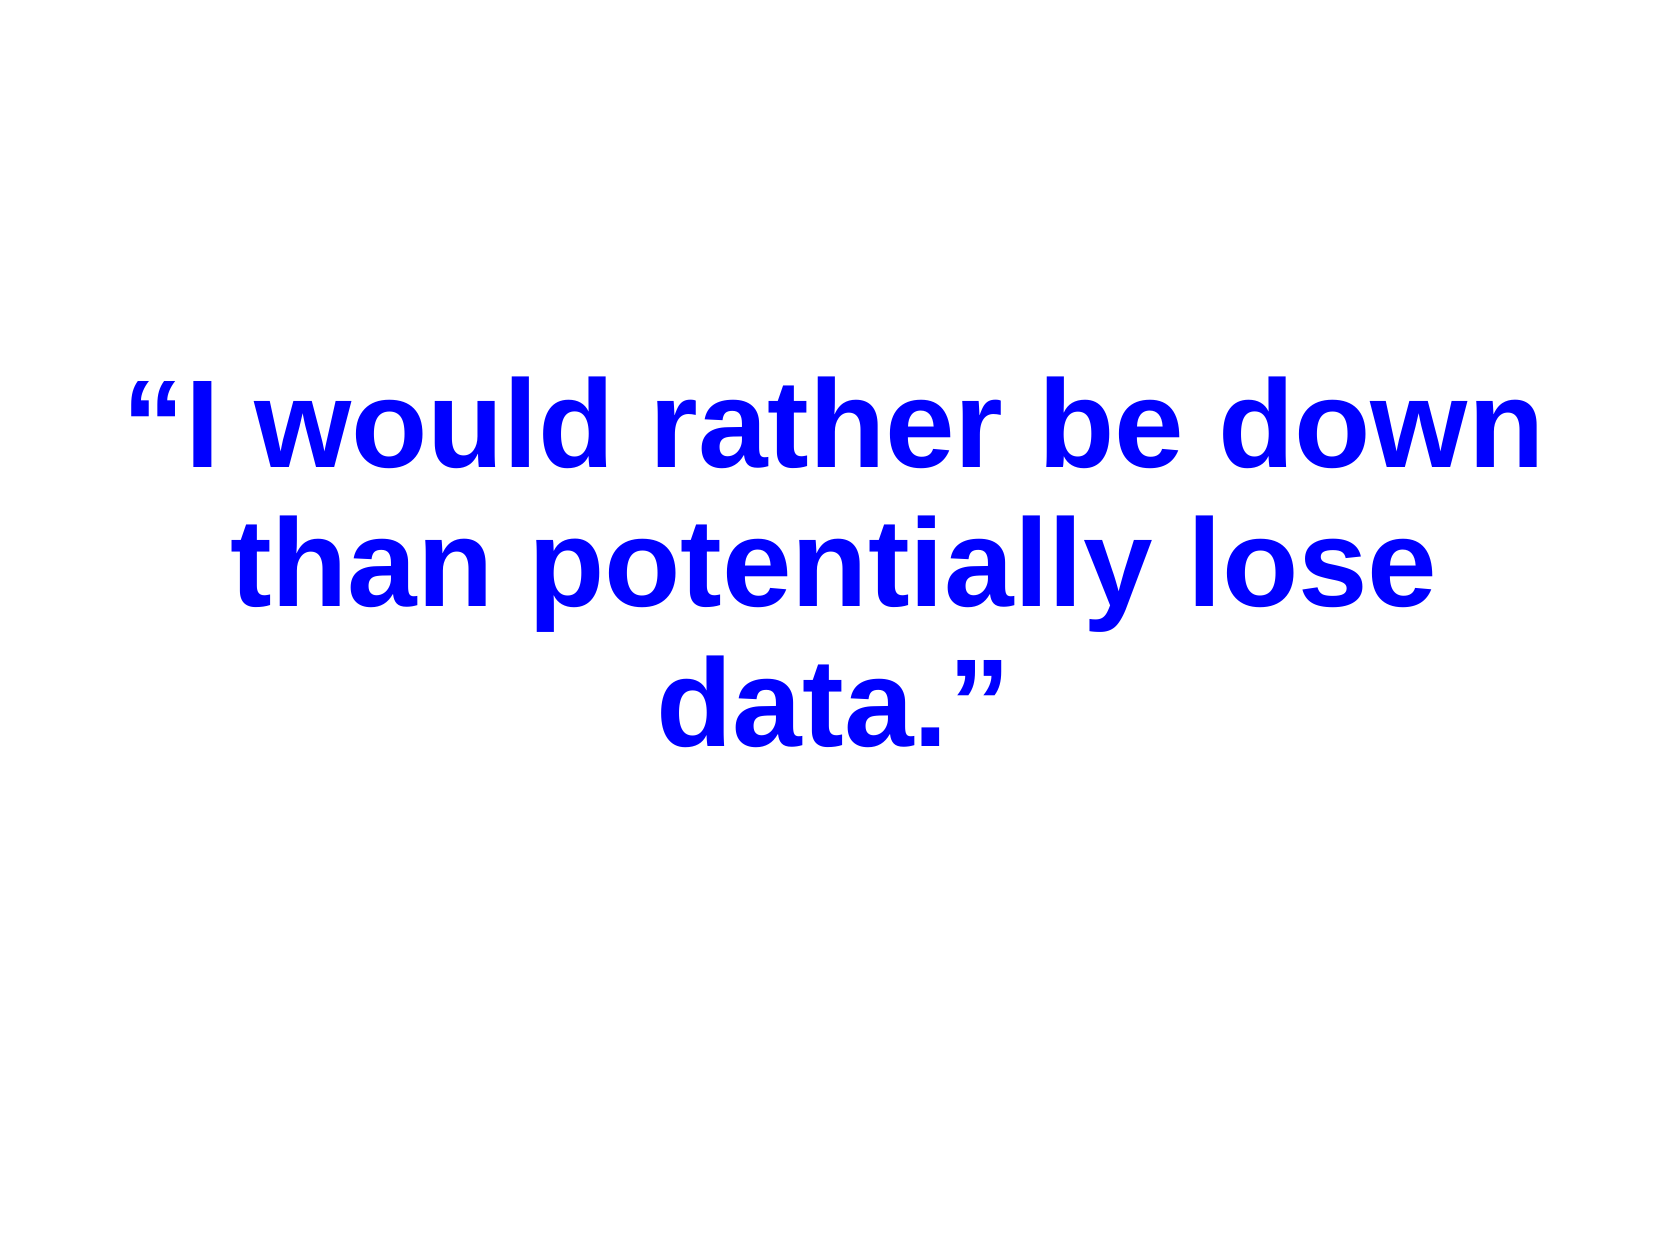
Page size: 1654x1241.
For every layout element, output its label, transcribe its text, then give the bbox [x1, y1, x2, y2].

title “I would rather be down than potentially lose data.” [90, 353, 1579, 774]
